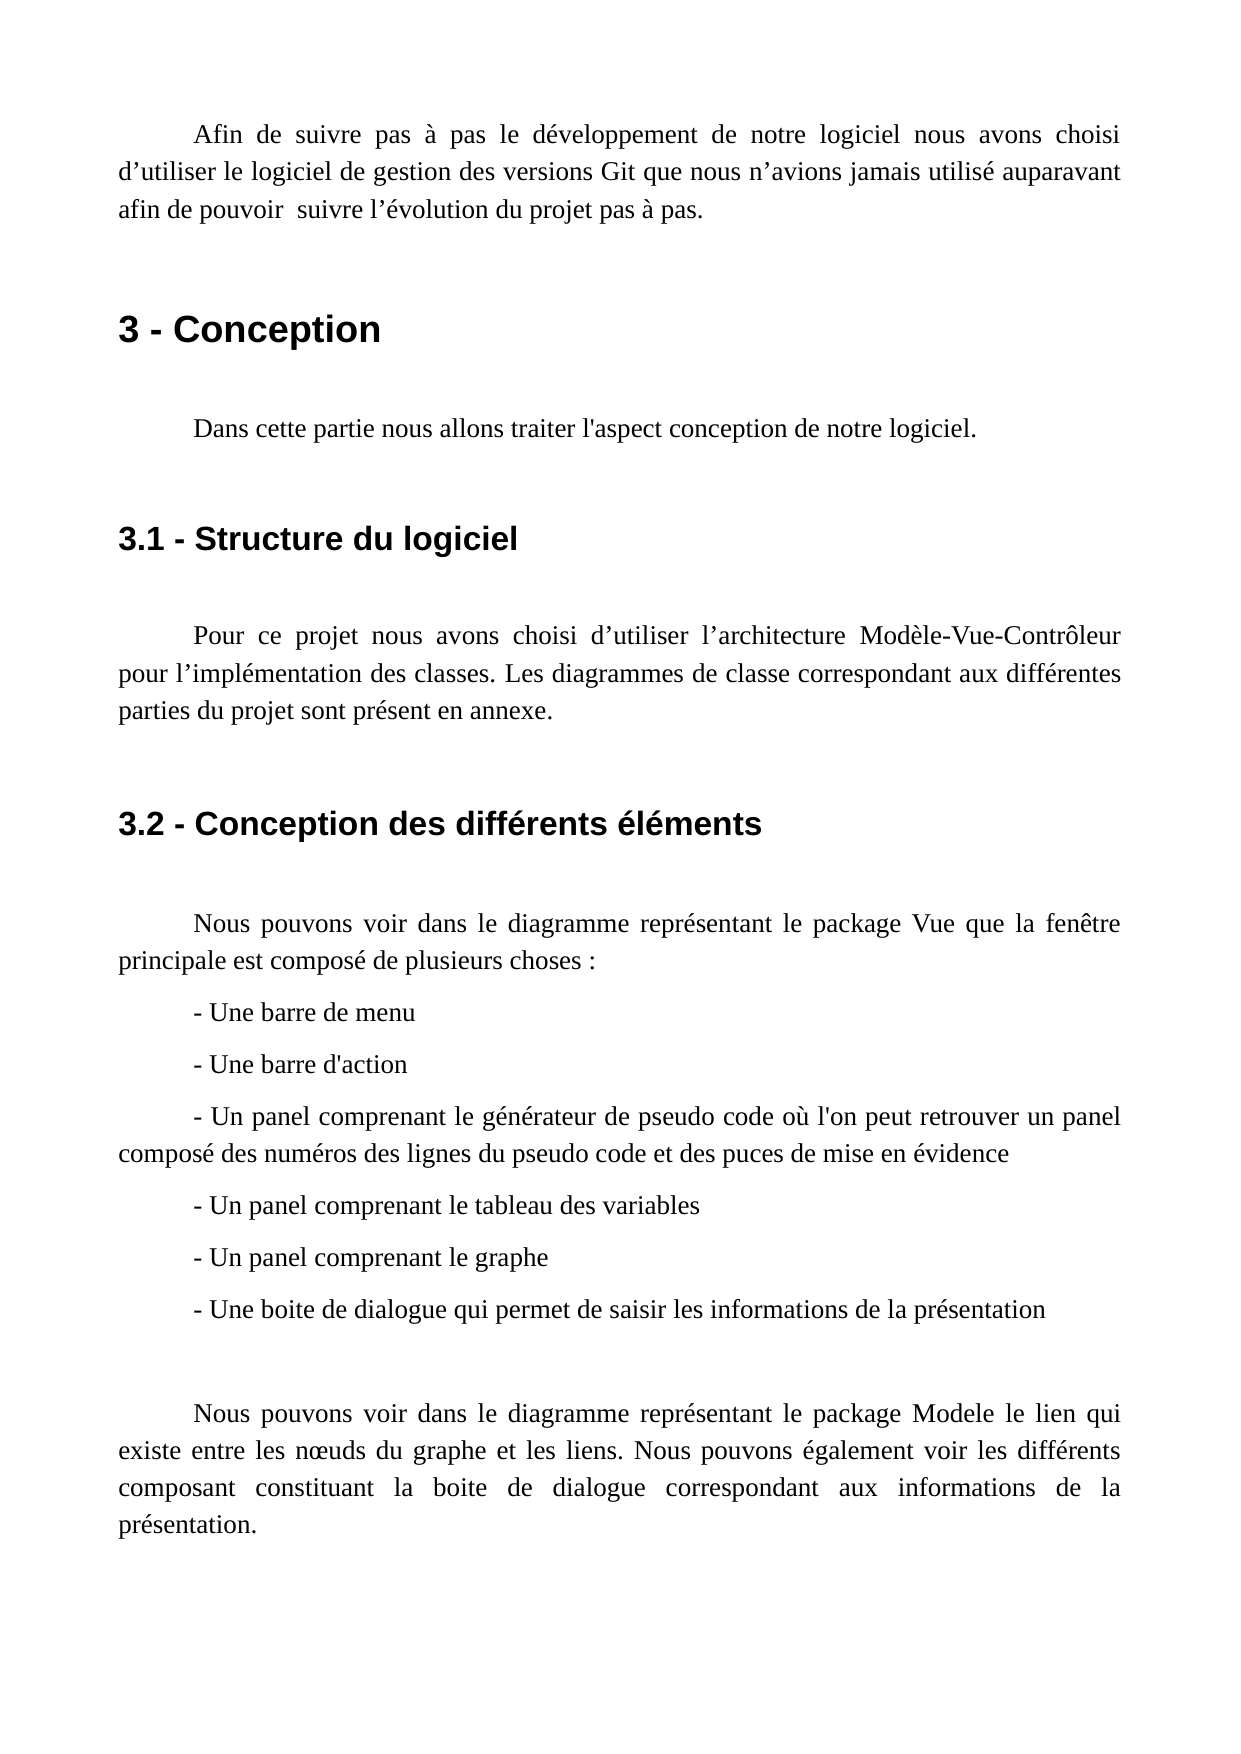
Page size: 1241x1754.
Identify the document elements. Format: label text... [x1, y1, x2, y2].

text Pour ce projet nous avons choisi d’utiliser l’architecture Modèle-Vue-Contrôleur pour l’implémentation des classes. Les diagrammes de classe correspondant aux différentes parties du projet sont présent en annexe. [118, 619, 1122, 725]
subtitle 3.1 - Structure du logiciel [118, 519, 1122, 558]
text - Un panel comprenant le tableau des variables [118, 1189, 1122, 1220]
text - Un panel comprenant le générateur de pseudo code où l'on peut retrouver un panel composé des numéros des lignes du pseudo code et des puces de mise en évidence [118, 1100, 1122, 1168]
text - Une barre de menu [118, 996, 1122, 1027]
text - Une boite de dialogue qui permet de saisir les informations de la présentation [118, 1293, 1122, 1324]
text - Un panel comprenant le graphe [118, 1241, 1122, 1272]
text Nous pouvons voir dans le diagramme représentant le package Vue que la fenêtre principale est composé de plusieurs choses : [118, 907, 1122, 976]
subtitle 3.2 - Conception des différents éléments [118, 804, 1122, 843]
text Afin de suivre pas à pas le développement de notre logiciel nous avons choisi d’utiliser le logiciel de gestion des versions Git que nous n’avions jamais utilisé auparavant afin de pouvoir suivre l’évolution du projet pas à pas. [118, 118, 1122, 224]
text Dans cette partie nous allons traiter l'aspect conception de notre logiciel. [118, 412, 1122, 443]
text - Une barre d'action [118, 1048, 1122, 1079]
text Nous pouvons voir dans le diagramme représentant le package Modele le lien qui existe entre les nœuds du graphe et les liens. Nous pouvons également voir les différents composant constituant la boite de dialogue correspondant aux informations de la présentation. [118, 1397, 1122, 1540]
subtitle 3 - Conception [118, 307, 1122, 351]
